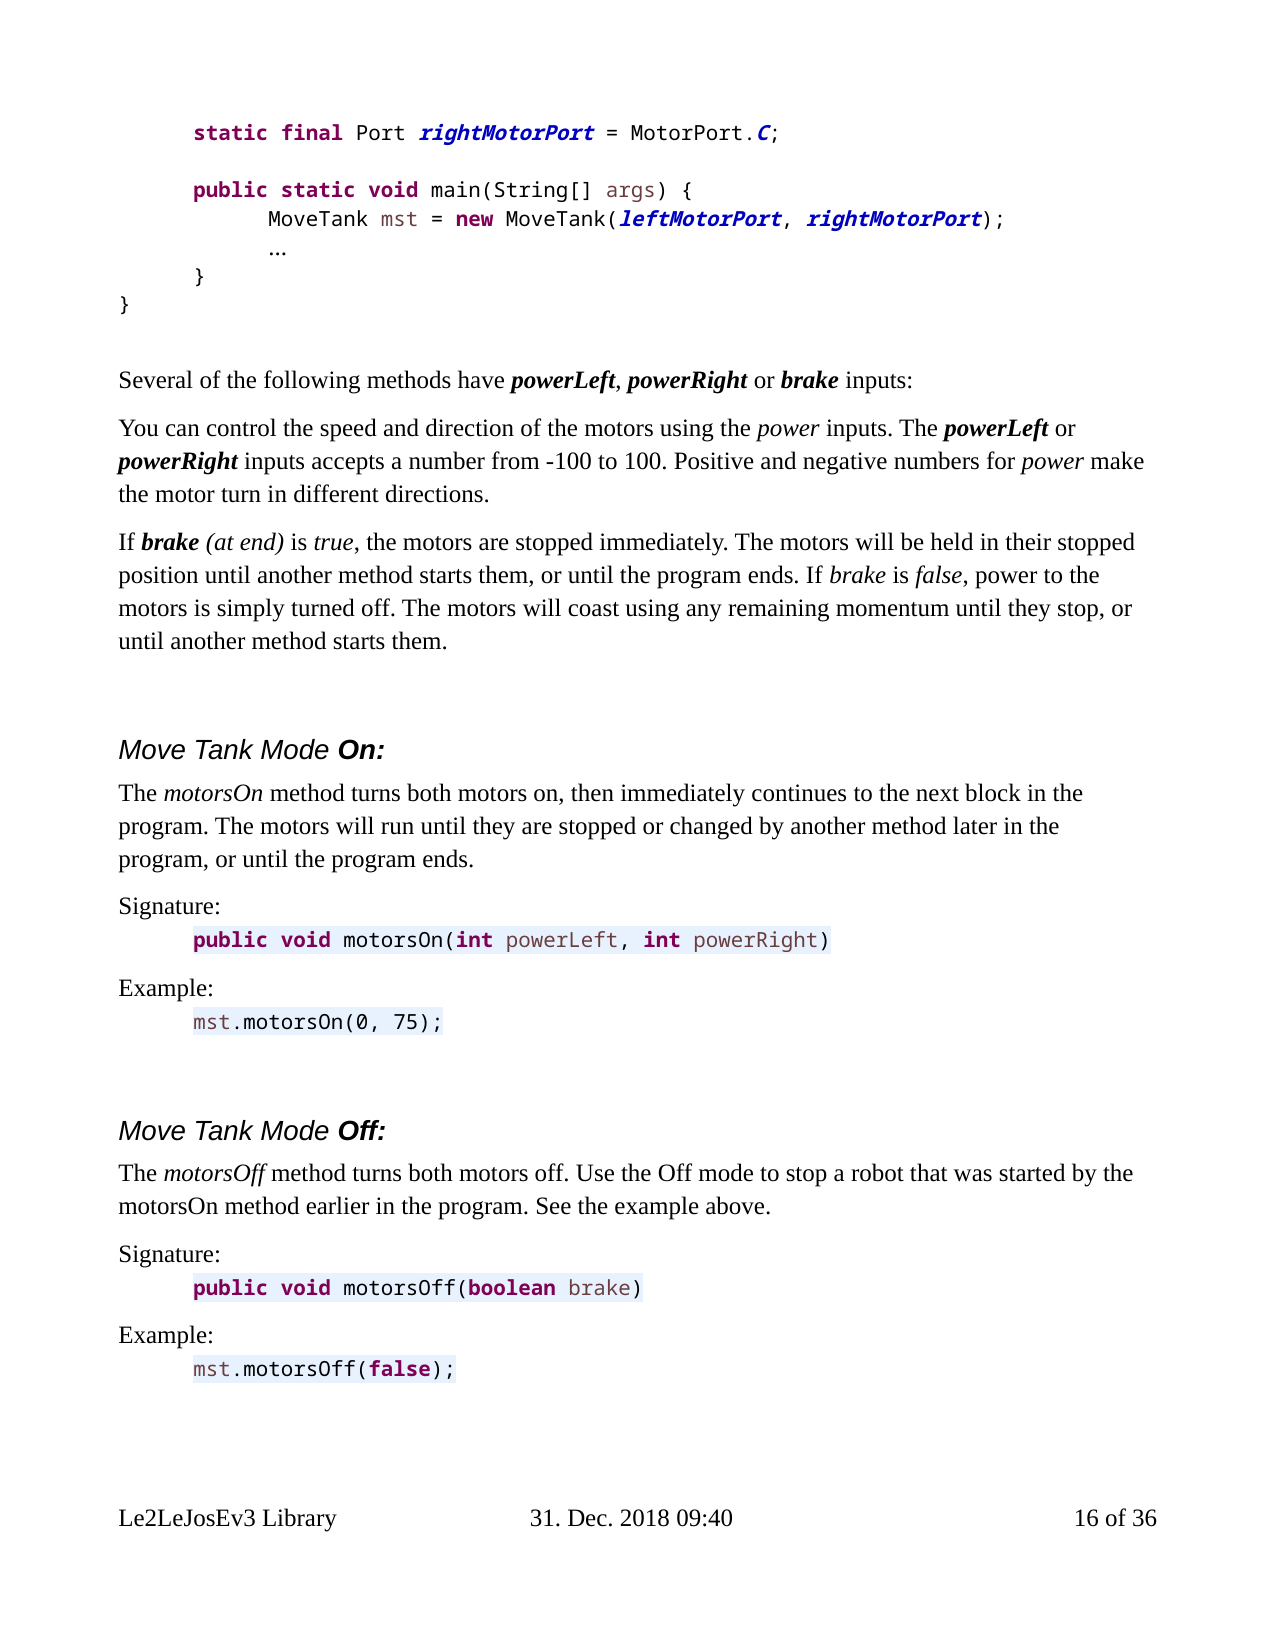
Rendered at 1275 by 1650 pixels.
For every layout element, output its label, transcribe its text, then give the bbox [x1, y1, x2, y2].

text static final Port rightMotorPort = MotorPort.C; [118, 118, 1157, 147]
text The motorsOn method turns both motors on, then immediately continues to the next block in the program. The motors will run until they are stopped or changed by another method later in the program, or until the program ends. [118, 778, 1157, 873]
text If brake (at end) is true, the motors are stopped immediately. The motors will be held in their stopped position until another method starts them, or until the program ends. If brake is false, power to the motors is simply turned off. The motors will coast using any remaining momentum until they stop, or until another method starts them. [118, 527, 1157, 654]
text Signature: public void motorsOn(int powerLeft, int powerRight) [118, 891, 1157, 954]
subtitle Move Tank Mode On: [118, 733, 1157, 765]
text Several of the following methods have powerLeft, powerRight or brake inputs: [118, 365, 1157, 394]
text Signature: public void motorsOff(boolean brake) [118, 1239, 1157, 1302]
text The motorsOff method turns both motors off. Use the Off mode to stop a robot that was started by the motorsOn method earlier in the program. See the example above. [118, 1158, 1157, 1220]
text Example: mst.motorsOff(false); [118, 1321, 1157, 1383]
text You can control the speed and direction of the motors using the power inputs. The powerLeft or powerRight inputs accepts a number from -100 to 100. Positive and negative numbers for power make the motor turn in different directions. [118, 413, 1157, 508]
text } [118, 289, 1157, 318]
text } [118, 261, 1157, 289]
subtitle Move Tank Mode Off: [118, 1114, 1157, 1146]
text MoveTank mst = new MoveTank(leftMotorPort, rightMotorPort); [118, 204, 1157, 232]
text ... [118, 232, 1157, 261]
text public static void main(String[] args) { [118, 175, 1157, 204]
text Example: mst.motorsOn(0, 75); [118, 973, 1157, 1035]
